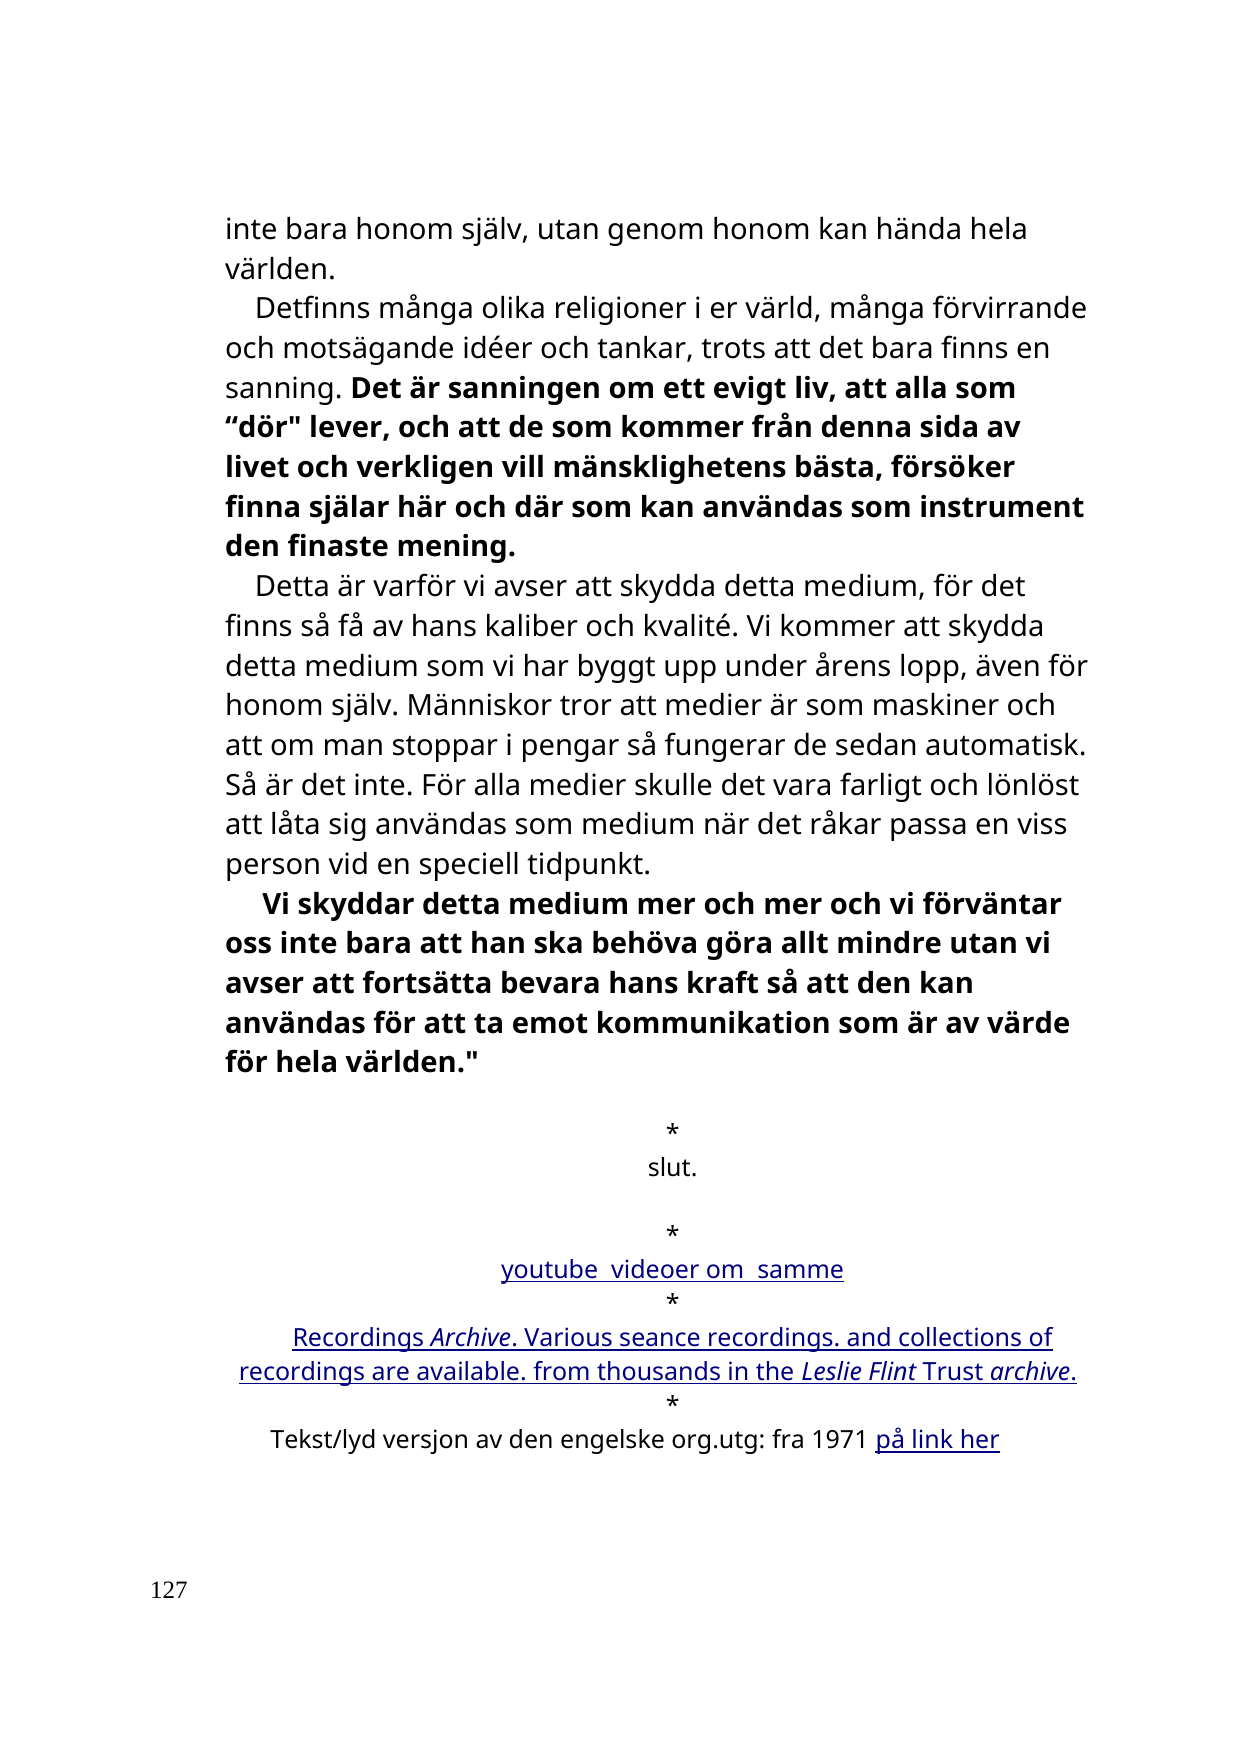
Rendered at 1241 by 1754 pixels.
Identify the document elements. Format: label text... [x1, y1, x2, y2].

text * [225, 1218, 1090, 1252]
text slut. [225, 1149, 1090, 1183]
text Recordings Archive. Various seance recordings. and collections of recordings are available. from thousands in the Leslie Flint Trust archive. [225, 1320, 1090, 1388]
text Detfinns många olika religioner i er värld, många förvirrande och motsägande idéer och tankar, trots att det bara finns en sanning. Det är sanningen om ett evigt liv, att alla som “dör" lever, och att de som kommer från denna sida av livet och verkligen vill mänsklighetens bästa, försö­ker finna själar här och där som kan användas som instrument den finaste mening. [225, 288, 1090, 565]
text youtube videoer om samme [225, 1252, 1090, 1286]
text Vi skyddar detta medium mer och mer och vi förväntar oss inte bara att han ska behöva göra allt mindre utan vi avser att fortsätta bevara hans kraft så att den kan användas för att ta emot kommunikation som är av värde för hela världen." [225, 883, 1090, 1081]
text * [225, 1286, 1090, 1320]
text * [225, 1388, 1090, 1422]
text Detta är varför vi avser att skydda detta me­dium, för det finns så få av hans kaliber och kvalité. Vi kommer att skydda detta medium som vi har byggt upp under årens lopp, även för honom själv. Människor tror att medier är som maskiner och att om man stoppar i pengar så fungerar de sedan automatisk. Så är det inte. För alla medier skulle det vara farligt och lönlöst att låta sig användas som medium när det råkar passa en viss person vid en speciell tidpunkt. [225, 565, 1090, 883]
text Tekst/lyd versjon av den engelske org.utg: fra 1971 på link her [150, 1422, 1090, 1456]
text inte bara honom själv, utan genom honom kan hända hela världen. [225, 208, 1090, 288]
text * [225, 1115, 1090, 1149]
